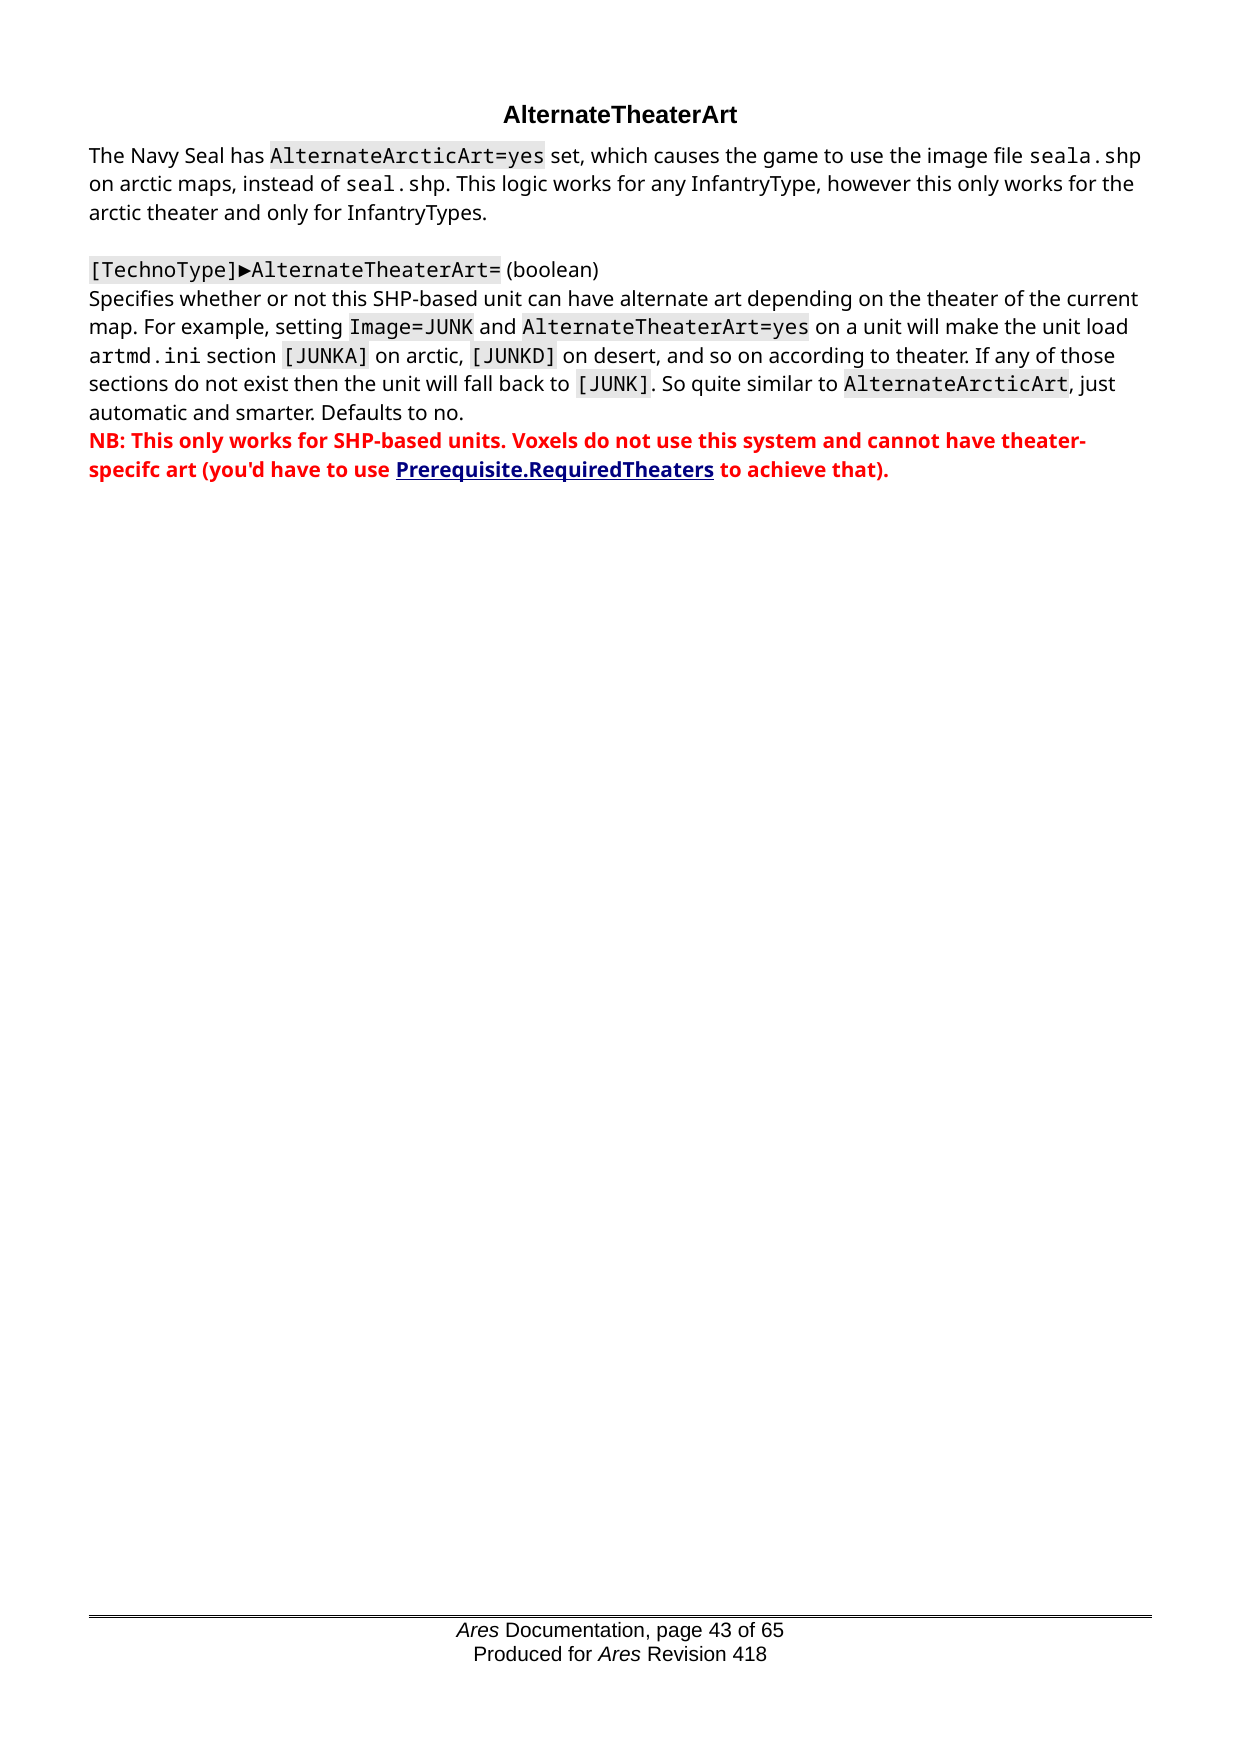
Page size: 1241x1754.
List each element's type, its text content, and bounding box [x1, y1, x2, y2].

subtitle AlternateTheaterArt [88, 100, 1152, 129]
text The Navy Seal has AlternateArcticArt=yes set, which causes the game to use the image file seala.shp on arctic maps, instead of seal.shp. This logic works for any InfantryType, however this only works for the arctic theater and only for InfantryTypes. [88, 141, 1152, 226]
text [TechnoType]►AlternateTheaterArt= (boolean) Specifies whether or not this SHP-based unit can have alternate art depending on the theater of the current map. For example, setting Image=JUNK and AlternateTheaterArt=yes on a unit will make the unit load artmd.ini section [JUNKA] on arctic, [JUNKD] on desert, and so on according to theater. If any of those sections do not exist then the unit will fall back to [JUNK]. So quite similar to AlternateArcticArt, just automatic and smarter. Defaults to no. NB: This only works for SHP-based units. Voxels do not use this system and cannot have theater-specifc art (you'd have to use Prerequisite.RequiredTheaters to achieve that). [88, 256, 1152, 483]
